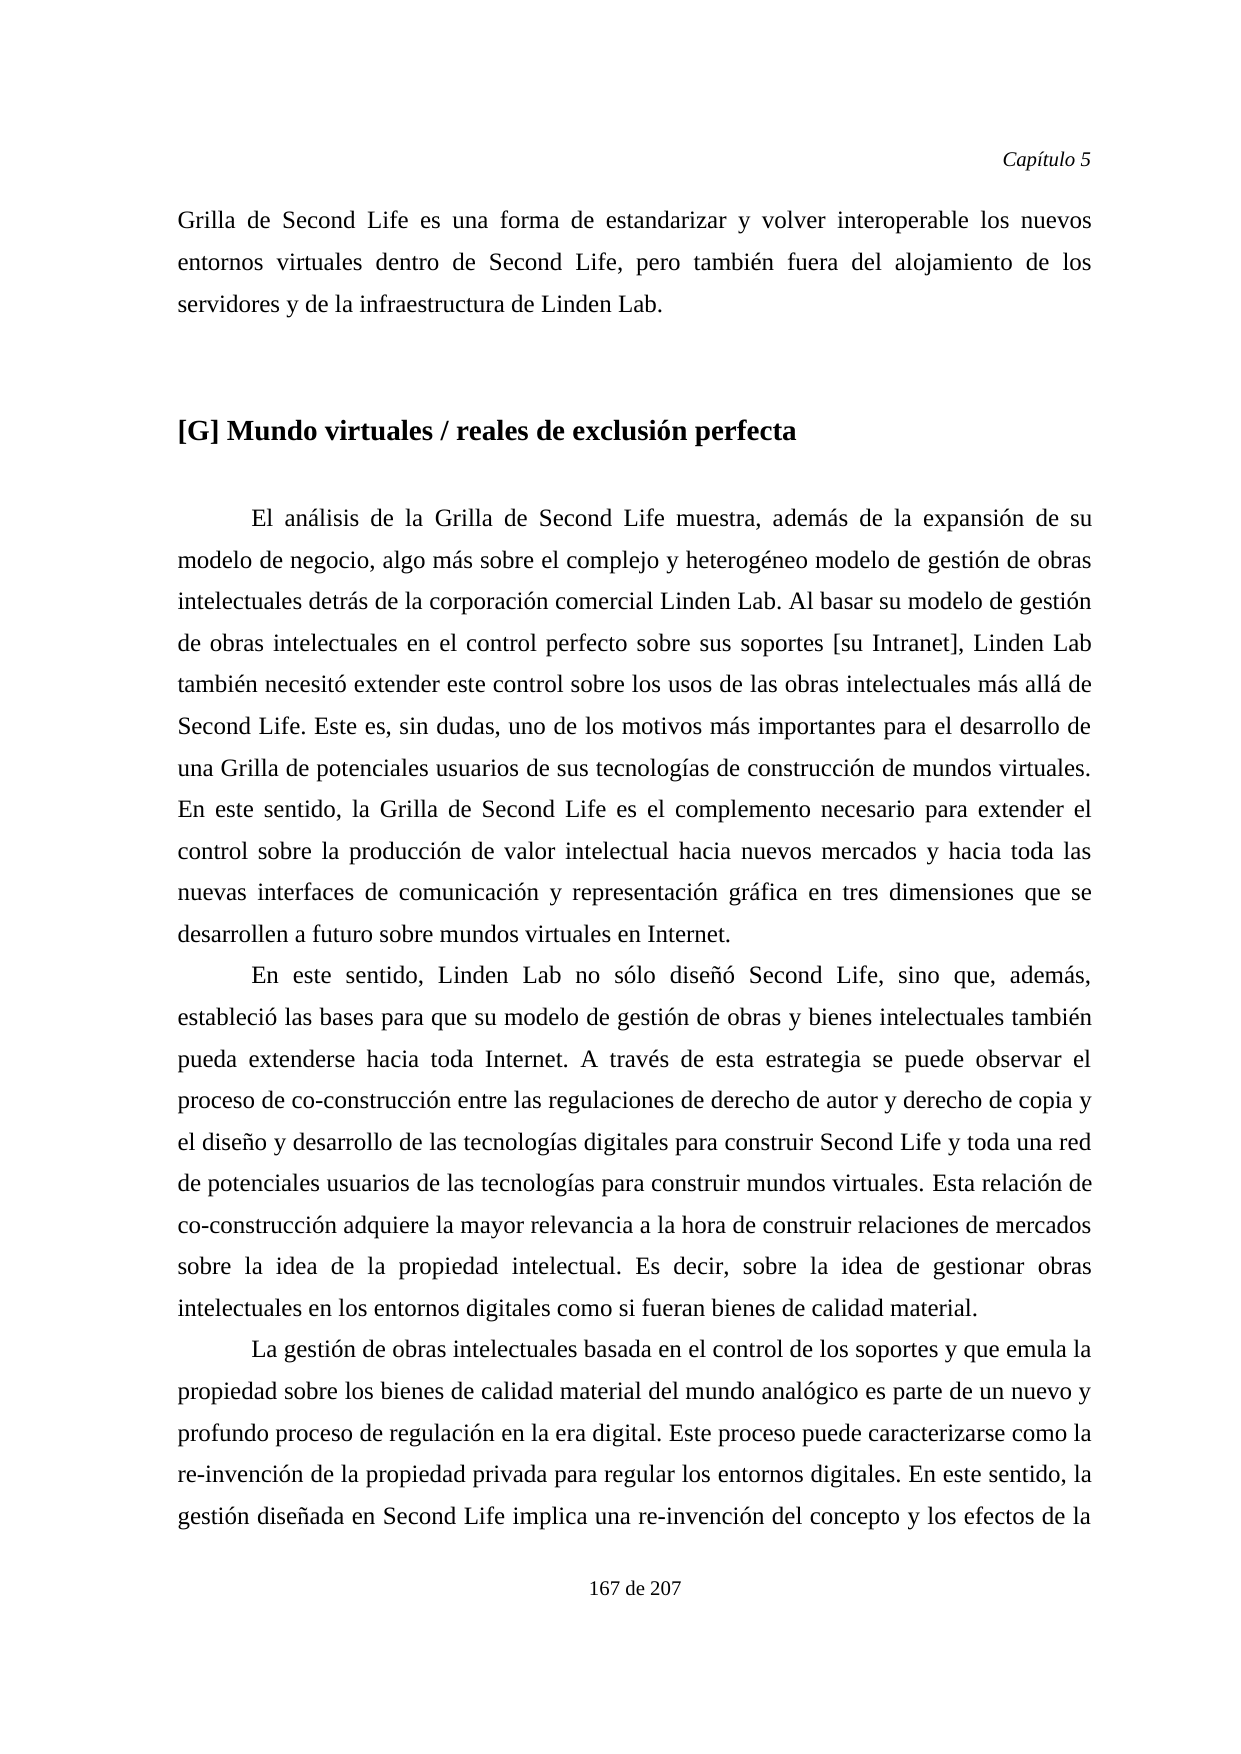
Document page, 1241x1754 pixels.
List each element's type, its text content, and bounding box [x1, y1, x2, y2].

text En este sentido, Linden Lab no sólo diseñó Second Life, sino que, además, estableció las bases para que su modelo de gestión de obras y bienes intelectuales también pueda extenderse hacia toda Internet. A través de esta estrategia se puede observar el proceso de co-construcción entre las regulaciones de derecho de autor y derecho de copia y el diseño y desarrollo de las tecnologías digitales para construir Second Life y toda una red de potenciales usuarios de las tecnologías para construir mundos virtuales. Esta relación de co-construcción adquiere la mayor relevancia a la hora de construir relaciones de mercados sobre la idea de la propiedad intelectual. Es decir, sobre la idea de gestionar obras intelectuales en los entornos digitales como si fueran bienes de calidad material. [177, 962, 1093, 1322]
text [G] Mundo virtuales / reales de exclusión perfecta [177, 414, 1093, 447]
text Grilla de Second Life es una forma de estandarizar y volver interoperable los nuevos entornos virtuales dentro de Second Life, pero también fuera del alojamiento de los servidores y de la infraestructura de Linden Lab. [177, 207, 1093, 317]
text El análisis de la Grilla de Second Life muestra, además de la expansión de su modelo de negocio, algo más sobre el complejo y heterogéneo modelo de gestión de obras intelectuales detrás de la corporación comercial Linden Lab. Al basar su modelo de gestión de obras intelectuales en el control perfecto sobre sus soportes [su Intranet], Linden Lab también necesitó extender este control sobre los usos de las obras intelectuales más allá de Second Life. Este es, sin dudas, uno de los motivos más importantes para el desarrollo de una Grilla de potenciales usuarios de sus tecnologías de construcción de mundos virtuales. En este sentido, la Grilla de Second Life es el complemento necesario para extender el control sobre la producción de valor intelectual hacia nuevos mercados y hacia toda las nuevas interfaces de comunicación y representación gráfica en tres dimensiones que se desarrollen a futuro sobre mundos virtuales en Internet. [177, 504, 1093, 948]
text La gestión de obras intelectuales basada en el control de los soportes y que emula la propiedad sobre los bienes de calidad material del mundo analógico es parte de un nuevo y profundo proceso de regulación en la era digital. Este proceso puede caracterizarse como la re-invención de la propiedad privada para regular los entornos digitales. En este sentido, la gestión diseñada en Second Life implica una re-invención del concepto y los efectos de la [177, 1336, 1093, 1529]
